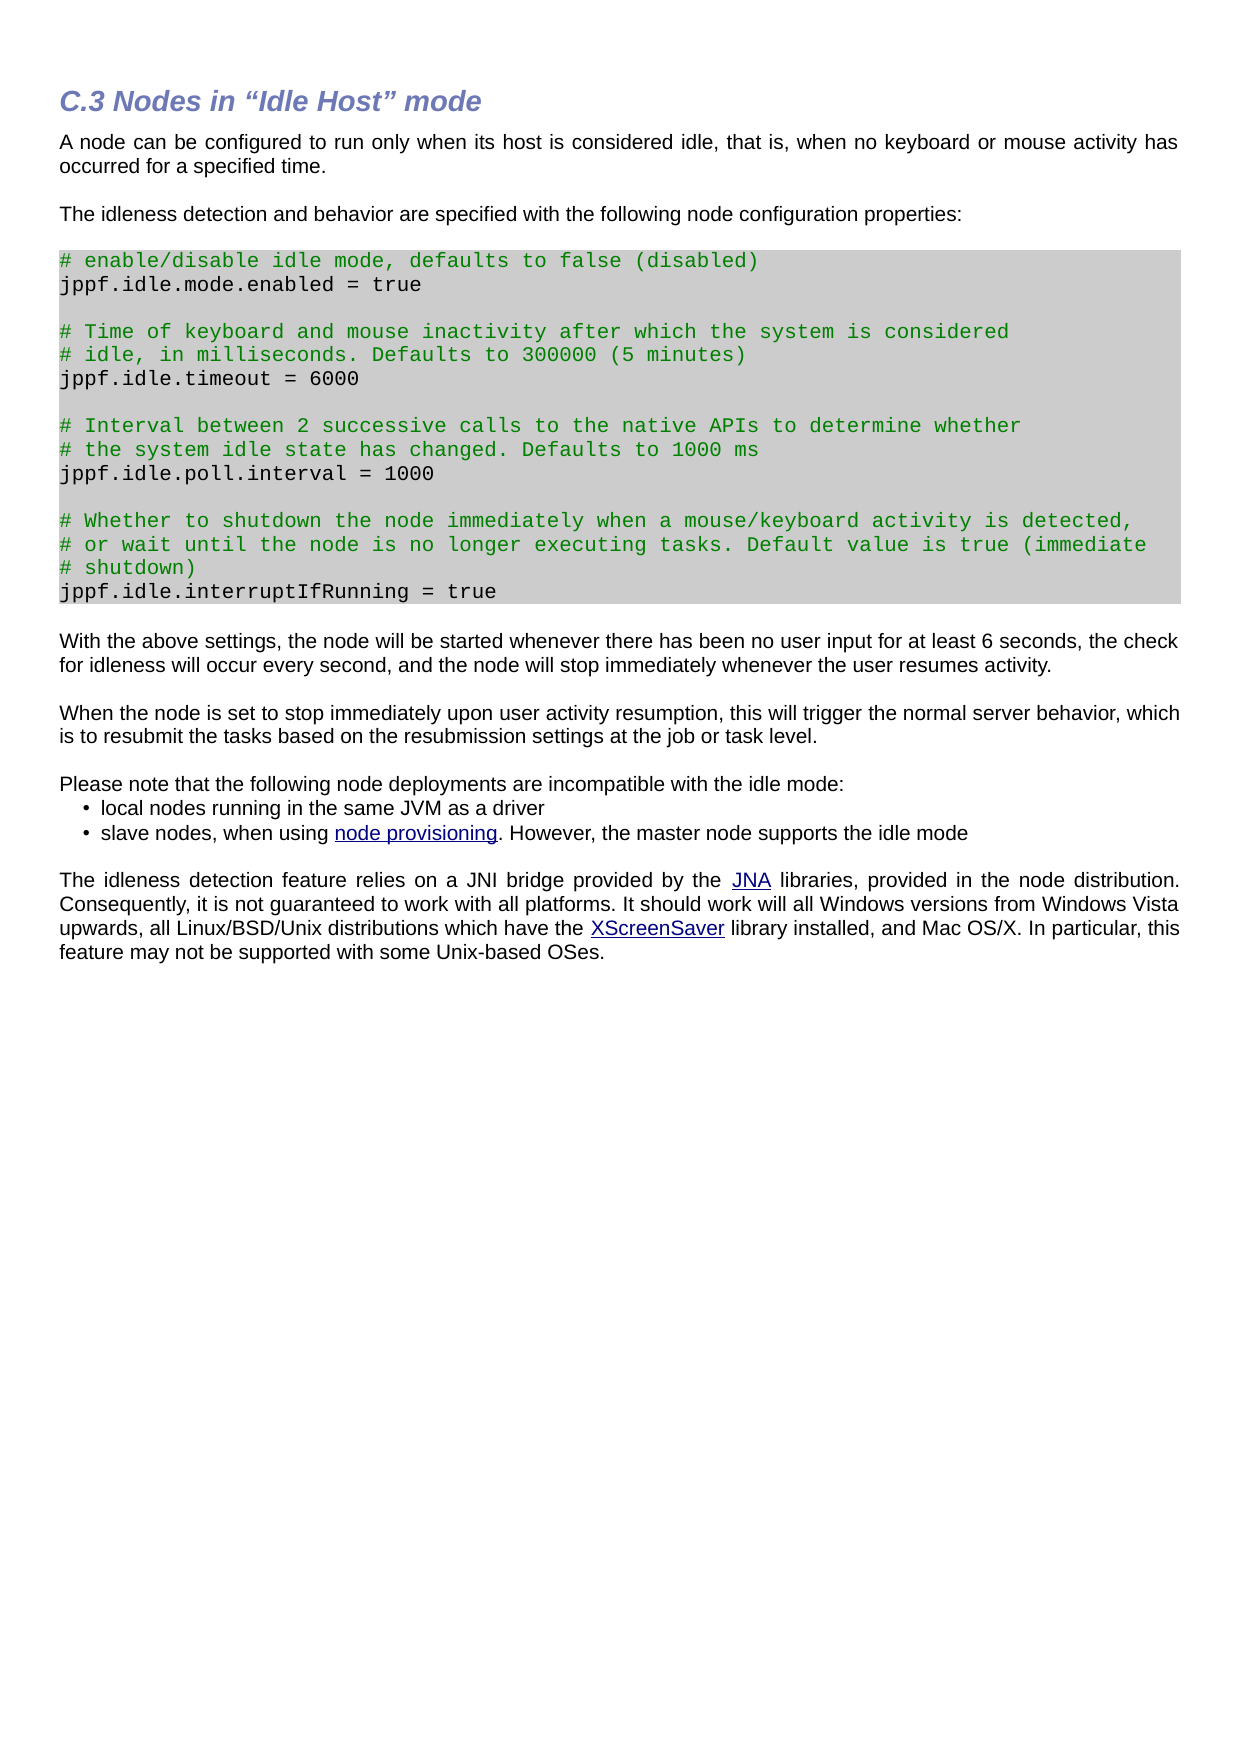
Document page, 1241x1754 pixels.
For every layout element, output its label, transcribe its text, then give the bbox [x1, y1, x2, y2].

text # Interval between 2 successive calls to the native APIs to determine whether [59, 415, 1181, 439]
text When the node is set to stop immediately upon user activity resumption, this will trigger the normal server behavior, which is to resubmit the tasks based on the resubmission settings at the job or task level. [59, 700, 1181, 748]
text # shutdown) [59, 557, 1181, 581]
text The idleness detection and behavior are specified with the following node configuration properties: [59, 202, 1181, 226]
text # idle, in milliseconds. Defaults to 300000 (5 minutes) [59, 344, 1181, 368]
text # enable/disable idle mode, defaults to false (disabled) [59, 250, 1181, 273]
text jppf.idle.interruptIfRunning = true [59, 581, 1181, 604]
subtitle Nodes in “Idle Host” mode [59, 84, 1181, 118]
text With the above settings, the node will be started whenever there has been no user input for at least 6 seconds, the check for idleness will occur every second, and the node will stop immediately whenever the user resumes activity. [59, 628, 1181, 676]
text # Whether to shutdown the node immediately when a mouse/keyboard activity is detected, [59, 510, 1181, 534]
text jppf.idle.timeout = 6000 [59, 368, 1181, 392]
text The idleness detection feature relies on a JNI bridge provided by the JNA libraries, provided in the node distribution. Consequently, it is not guaranteed to work with all platforms. It should work will all Windows versions from Windows Vista upwards, all Linux/BSD/Unix distributions which have the XScreenSaver library installed, and Mac OS/X. In particular, this feature may not be supported with some Unix-based OSes. [59, 868, 1181, 964]
text jppf.idle.poll.interval = 1000 [59, 463, 1181, 486]
text # or wait until the node is no longer executing tasks. Default value is true (immediate [59, 534, 1181, 557]
text # the system idle state has changed. Defaults to 1000 ms [59, 439, 1181, 463]
text A node can be configured to run only when its host is considered idle, that is, when no keyboard or mouse activity has occurred for a specified time. [59, 130, 1181, 178]
text # Time of keyboard and mouse inactivity after which the system is considered [59, 321, 1181, 344]
text Please note that the following node deployments are incompatible with the idle mode: [59, 772, 1181, 796]
list slave nodes, when using node provisioning. However, the master node supports the idle mode [83, 820, 1181, 844]
list local nodes running in the same JVM as a driver [83, 796, 1181, 820]
text jppf.idle.mode.enabled = true [59, 273, 1181, 297]
